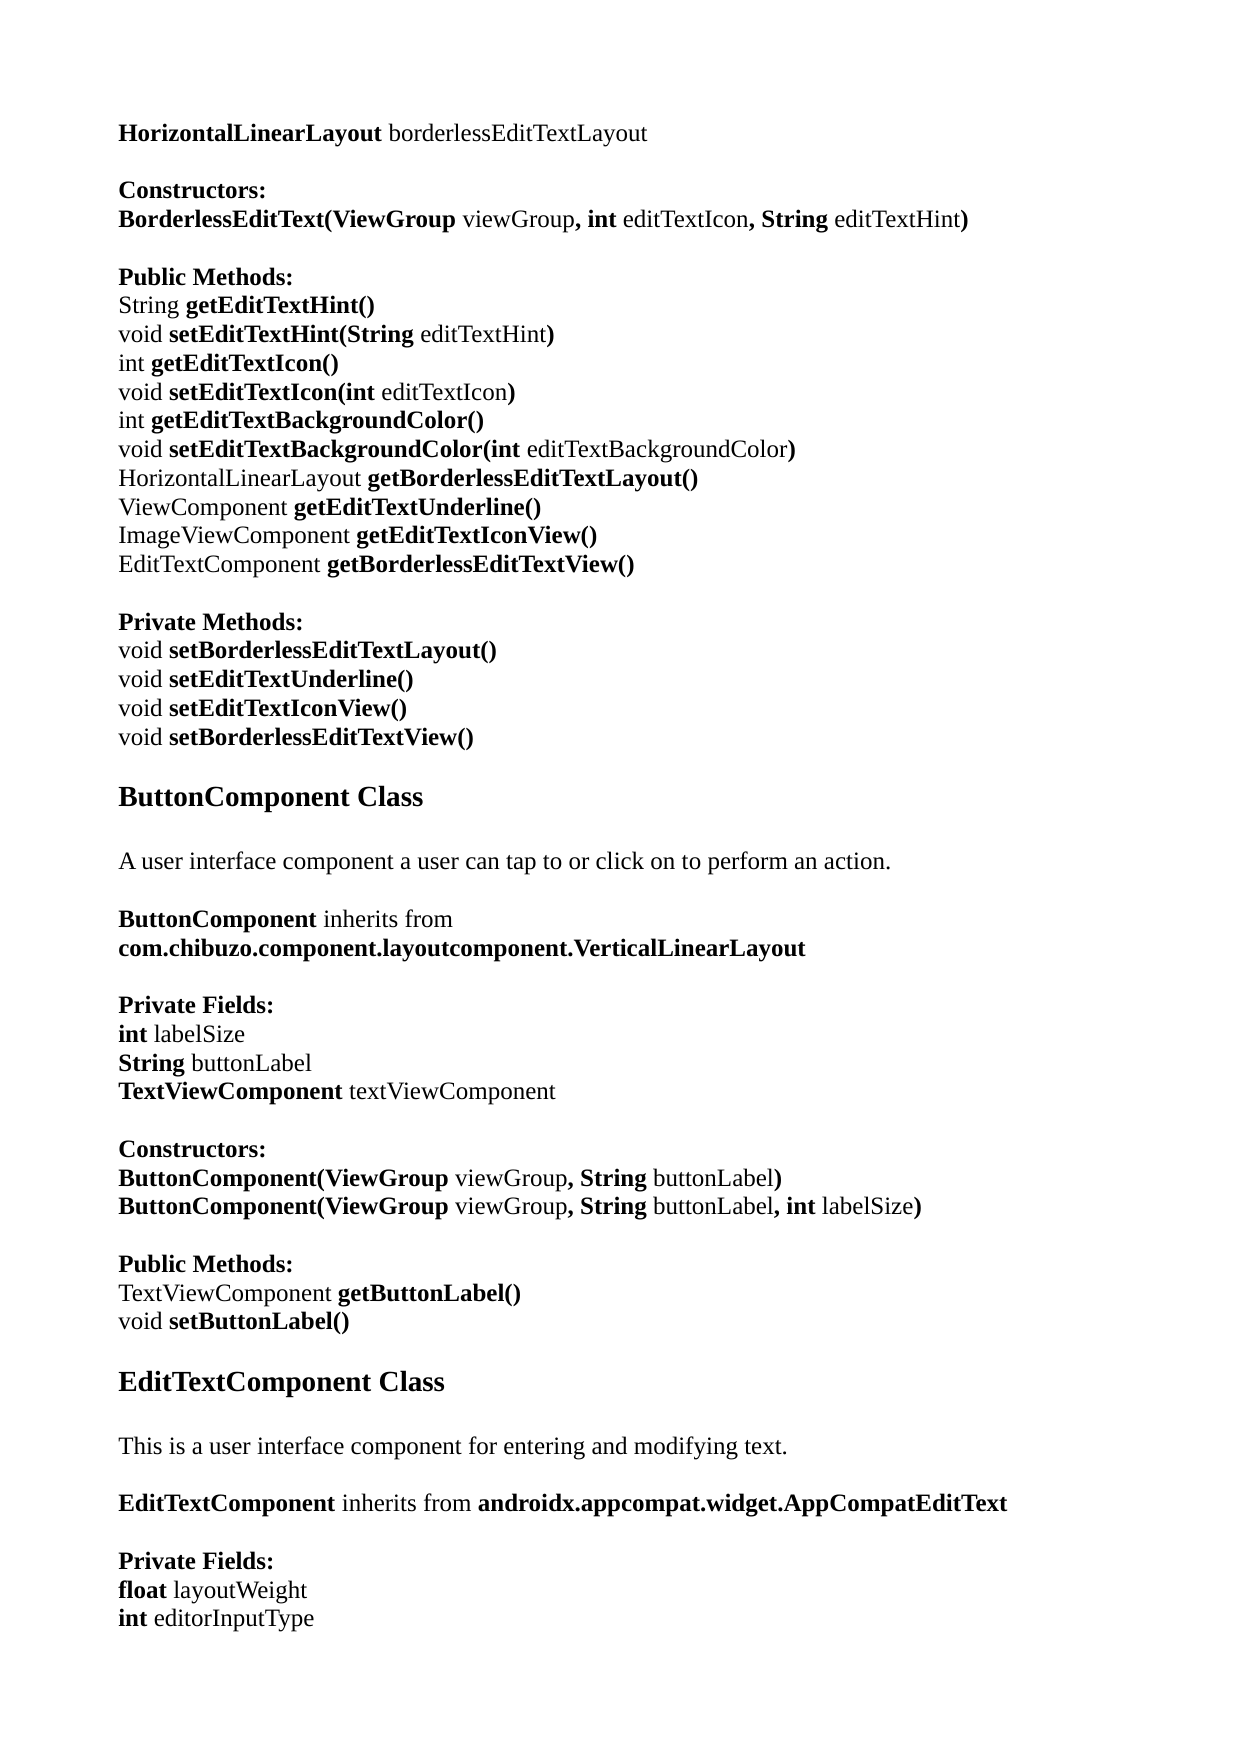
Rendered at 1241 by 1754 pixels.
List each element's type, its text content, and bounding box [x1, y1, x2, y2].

text void setEditTextIcon(int editTextIcon) [118, 377, 1122, 406]
text ViewComponent getEditTextUnderline() [118, 492, 1122, 521]
text void setBorderlessEditTextLayout() [118, 636, 1122, 664]
text Constructors: [118, 1134, 1122, 1163]
text Private Fields: [118, 990, 1122, 1019]
text ButtonComponent(ViewGroup viewGroup, String buttonLabel, int labelSize) [118, 1191, 1122, 1220]
text EditTextComponent inherits from androidx.appcompat.widget.AppCompatEditText [118, 1488, 1122, 1517]
text ImageViewComponent getEditTextIconView() [118, 521, 1122, 549]
text float layoutWeight [118, 1575, 1122, 1603]
text TextViewComponent textViewComponent [118, 1076, 1122, 1105]
text int labelSize [118, 1019, 1122, 1048]
text void setBorderlessEditTextView() [118, 722, 1122, 751]
text void setEditTextUnderline() [118, 664, 1122, 693]
text ButtonComponent Class [118, 779, 1122, 813]
text String buttonLabel [118, 1048, 1122, 1076]
text void setEditTextBackgroundColor(int editTextBackgroundColor) [118, 434, 1122, 463]
text void setEditTextIconView() [118, 693, 1122, 722]
text HorizontalLinearLayout borderlessEditTextLayout [118, 118, 1122, 147]
text EditTextComponent getBorderlessEditTextView() [118, 549, 1122, 578]
text HorizontalLinearLayout getBorderlessEditTextLayout() [118, 463, 1122, 492]
text EditTextComponent Class [118, 1364, 1122, 1397]
text ButtonComponent inherits from com.chibuzo.component.layoutcomponent.VerticalLinearLayout [118, 904, 1122, 961]
text int getEditTextIcon() [118, 348, 1122, 377]
text Private Fields: [118, 1546, 1122, 1575]
text Public Methods: [118, 262, 1122, 291]
text Private Methods: [118, 607, 1122, 636]
text This is a user interface component for entering and modifying text. [118, 1431, 1122, 1460]
text int getEditTextBackgroundColor() [118, 406, 1122, 434]
text void setEditTextHint(String editTextHint) [118, 319, 1122, 348]
text String getEditTextHint() [118, 291, 1122, 319]
text void setButtonLabel() [118, 1306, 1122, 1335]
text TextViewComponent getButtonLabel() [118, 1278, 1122, 1306]
text ButtonComponent(ViewGroup viewGroup, String buttonLabel) [118, 1163, 1122, 1191]
text BorderlessEditText(ViewGroup viewGroup, int editTextIcon, String editTextHint) [118, 204, 1122, 233]
text int editorInputType [118, 1603, 1122, 1632]
text Public Methods: [118, 1249, 1122, 1278]
text Constructors: [118, 176, 1122, 204]
text A user interface component a user can tap to or click on to perform an action. [118, 846, 1122, 875]
